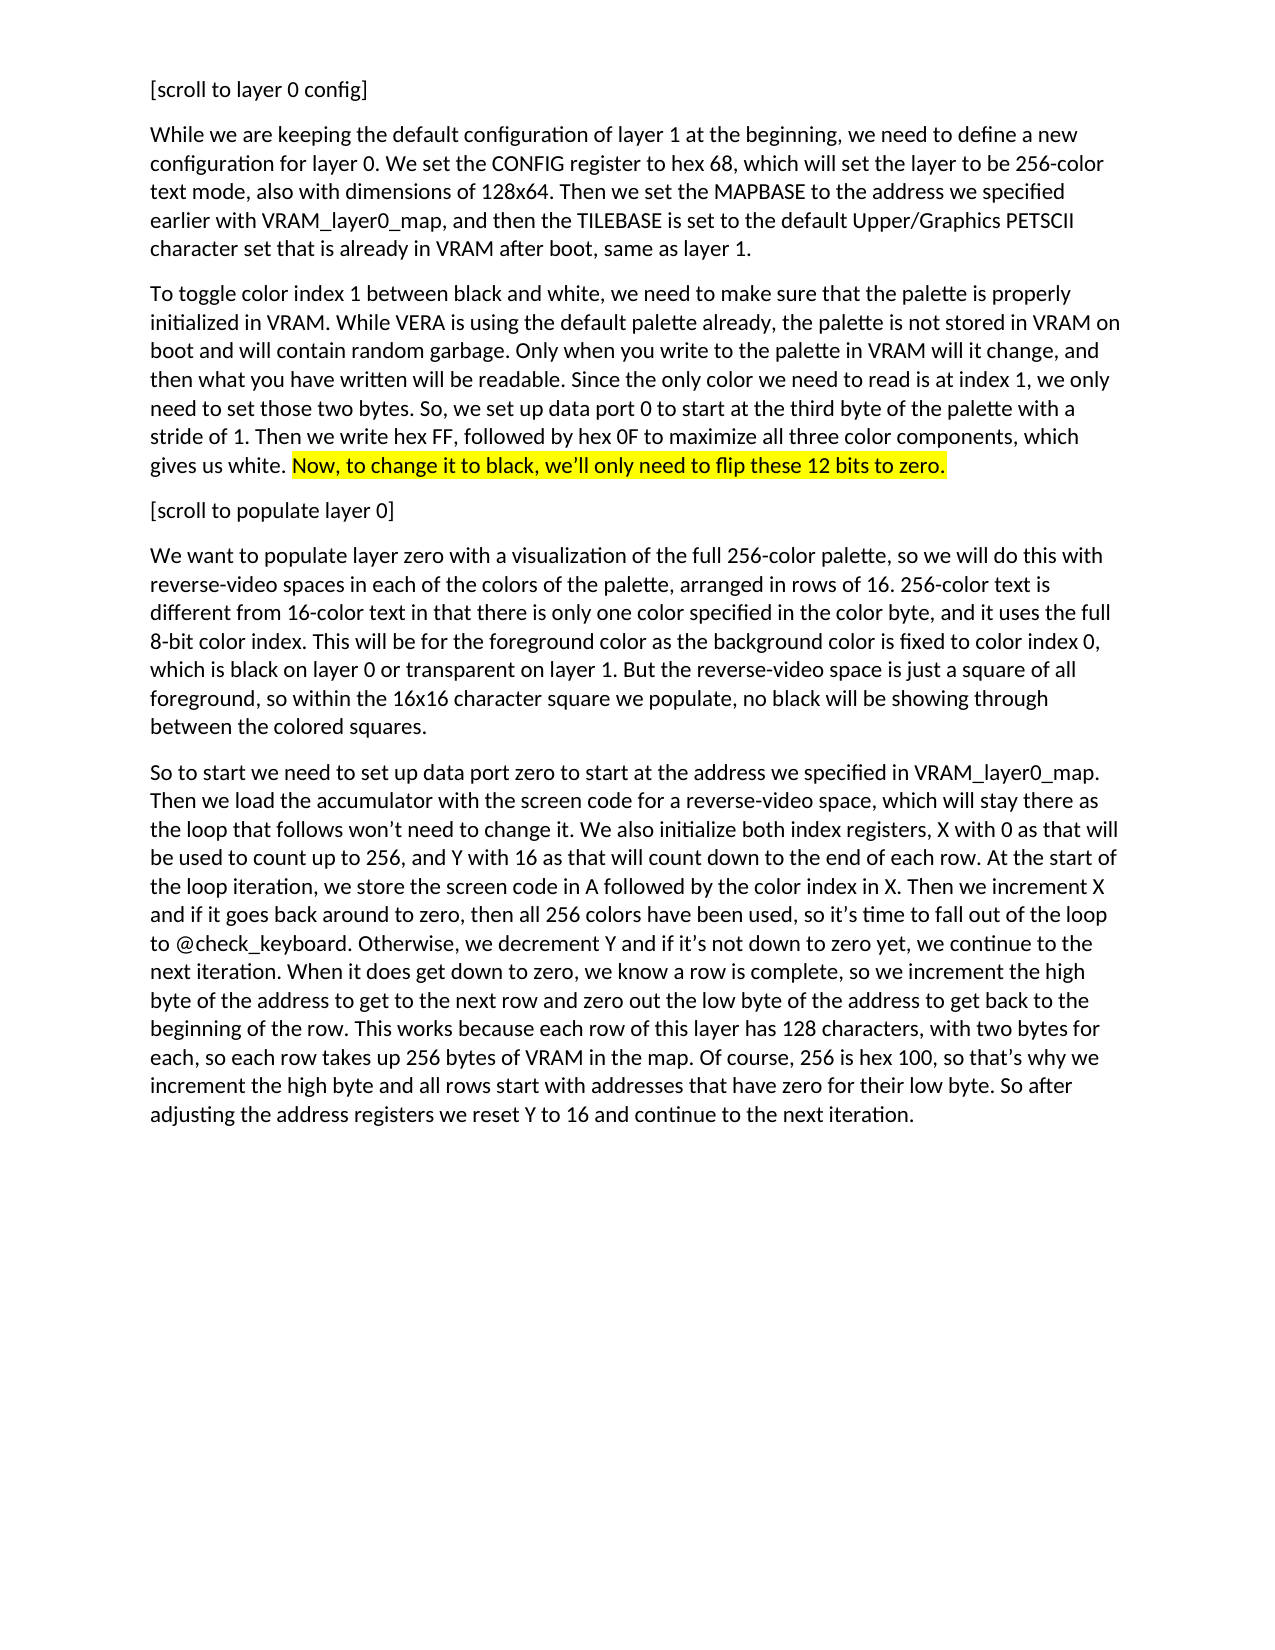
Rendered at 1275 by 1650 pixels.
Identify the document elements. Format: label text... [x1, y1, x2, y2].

text While we are keeping the default configuration of layer 1 at the beginning, we need to define a new configuration for layer 0. We set the CONFIG register to hex 68, which will set the layer to be 256-color text mode, also with dimensions of 128x64. Then we set the MAPBASE to the address we specified earlier with VRAM_layer0_map, and then the TILEBASE is set to the default Upper/Graphics PETSCII character set that is already in VRAM after boot, same as layer 1. [150, 120, 1125, 262]
text So to start we need to set up data port zero to start at the address we specified in VRAM_layer0_map. Then we load the accumulator with the screen code for a reverse-video space, which will stay there as the loop that follows won’t need to change it. We also initialize both index registers, X with 0 as that will be used to count up to 256, and Y with 16 as that will count down to the end of each row. At the start of the loop iteration, we store the screen code in A followed by the color index in X. Then we increment X and if it goes back around to zero, then all 256 colors have been used, so it’s time to fall out of the loop to @check_keyboard. Otherwise, we decrement Y and if it’s not down to zero yet, we continue to the next iteration. When it does get down to zero, we know a row is complete, so we increment the high byte of the address to get to the next row and zero out the low byte of the address to get back to the beginning of the row. This works because each row of this layer has 128 characters, with two bytes for each, so each row takes up 256 bytes of VRAM in the map. Of course, 256 is hex 100, so that’s why we increment the high byte and all rows start with addresses that have zero for their low byte. So after adjusting the address registers we reset Y to 16 and continue to the next iteration. [150, 758, 1125, 1128]
text [scroll to populate layer 0] [150, 496, 1125, 524]
text [scroll to layer 0 config] [150, 75, 1125, 103]
text We want to populate layer zero with a visualization of the full 256-color palette, so we will do this with reverse-video spaces in each of the colors of the palette, arranged in rows of 16. 256-color text is different from 16-color text in that there is only one color specified in the color byte, and it uses the full 8-bit color index. This will be for the foreground color as the background color is fixed to color index 0, which is black on layer 0 or transparent on layer 1. But the reverse-video space is just a square of all foreground, so within the 16x16 character square we populate, no black will be showing through between the colored squares. [150, 541, 1125, 741]
text To toggle color index 1 between black and white, we need to make sure that the palette is properly initialized in VRAM. While VERA is using the default palette already, the palette is not stored in VRAM on boot and will contain random garbage. Only when you write to the palette in VRAM will it change, and then what you have written will be readable. Since the only color we need to read is at index 1, we only need to set those two bytes. So, we set up data port 0 to start at the third byte of the palette with a stride of 1. Then we write hex FF, followed by hex 0F to maximize all three color components, which gives us white. Now, to change it to black, we’ll only need to flip these 12 bits to zero. [150, 279, 1125, 479]
